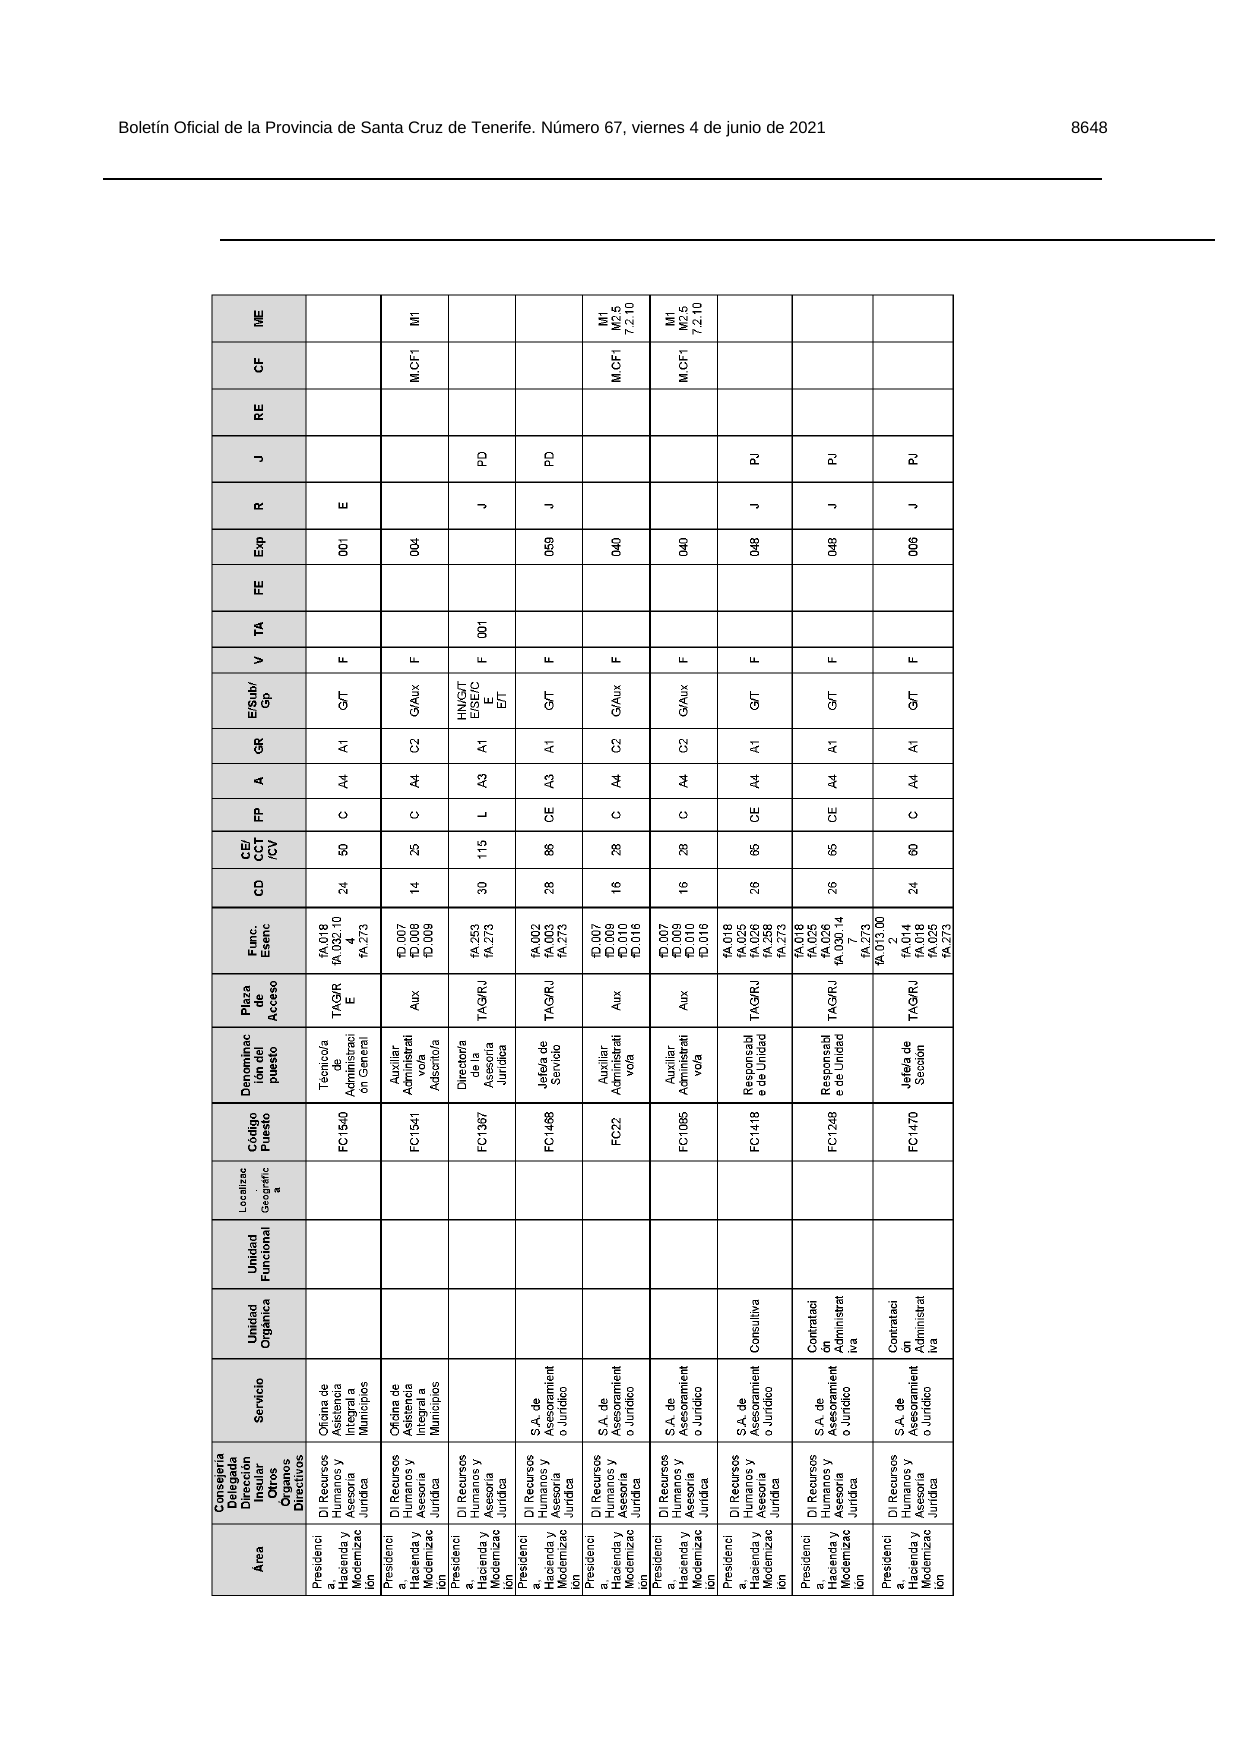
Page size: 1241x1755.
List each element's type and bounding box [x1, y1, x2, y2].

picture [118, 274, 1100, 1664]
